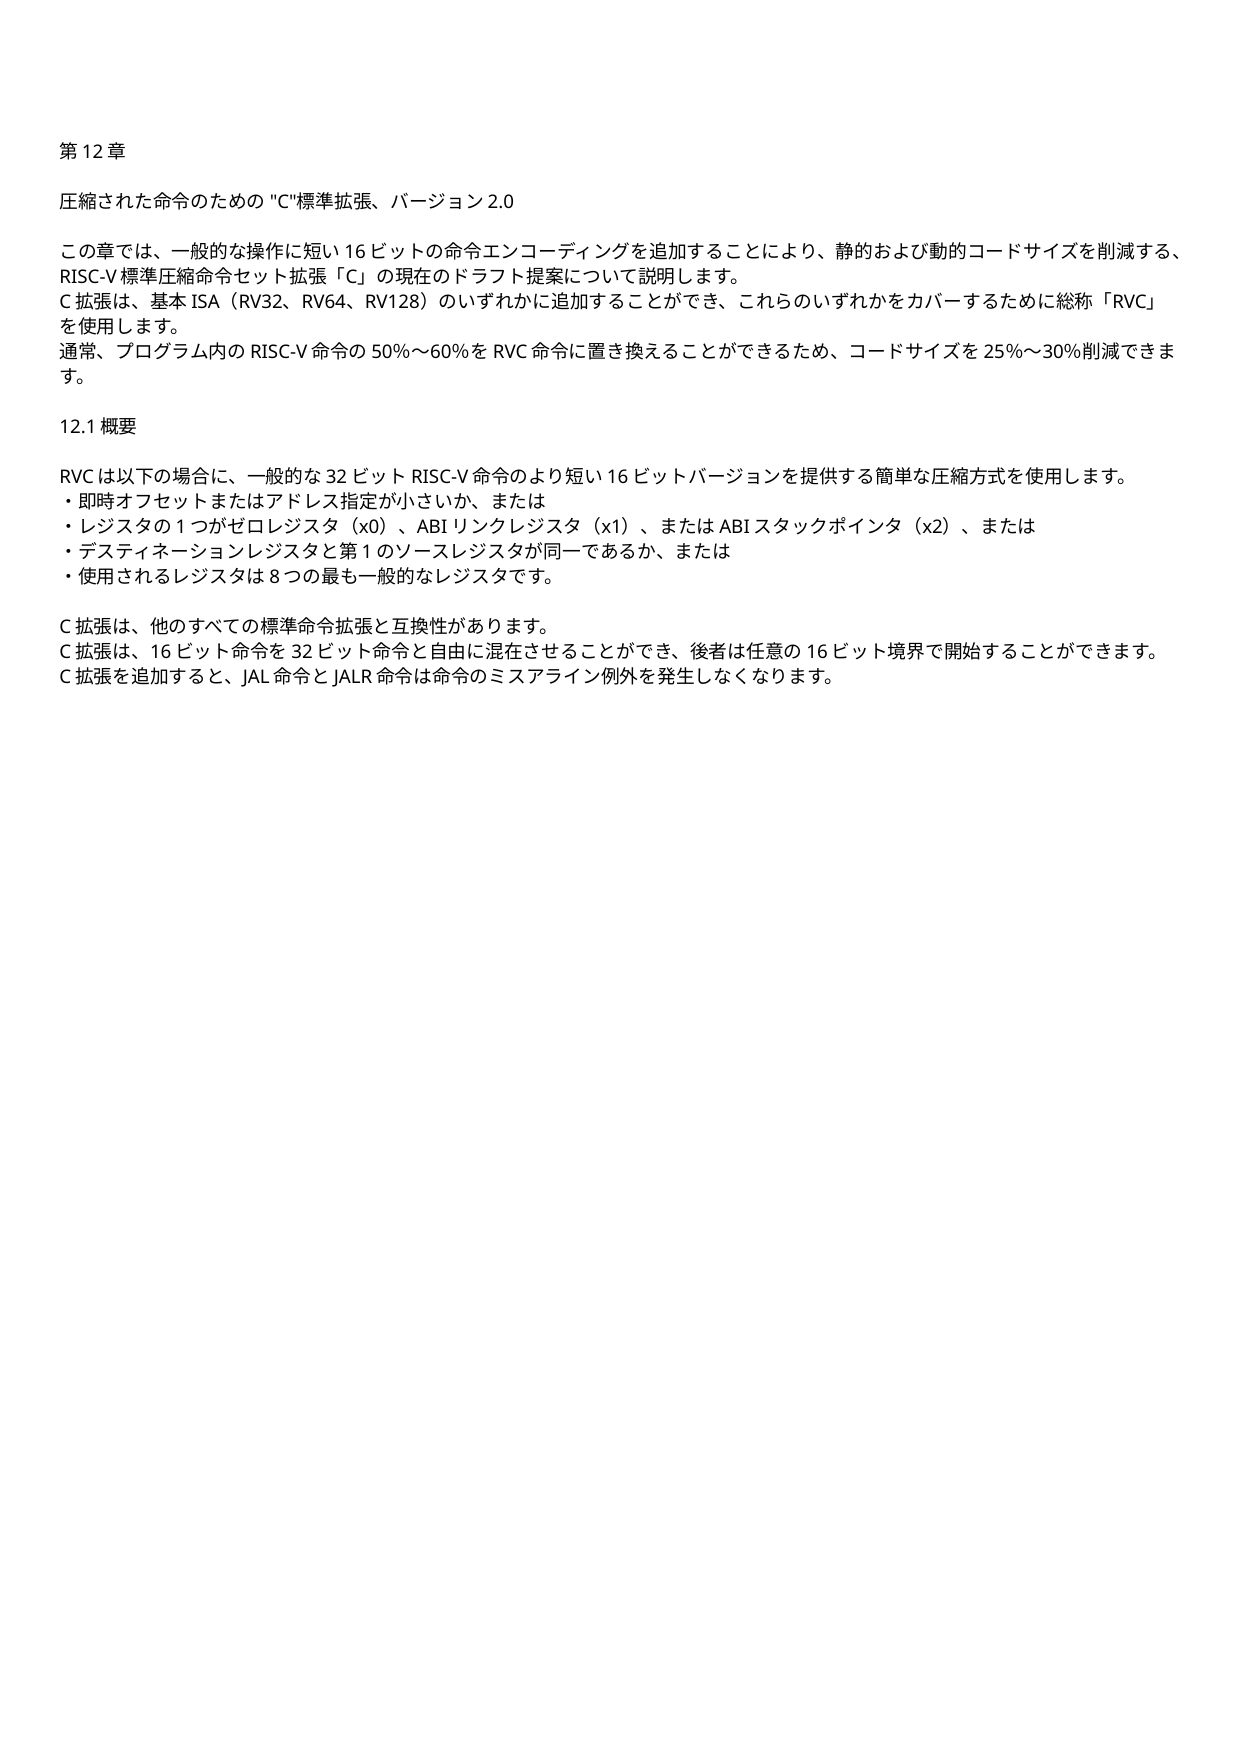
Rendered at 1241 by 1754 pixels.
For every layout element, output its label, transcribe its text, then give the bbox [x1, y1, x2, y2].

text C拡張は、16ビット命令を32ビット命令と自由に混在させることができ、後者は任意の16ビット境界で開始することができます。 [59, 638, 1181, 663]
text 圧縮された命令のための "C"標準拡張、バージョン2.0 [59, 188, 1181, 213]
text ・レジスタの1つがゼロレジスタ（x0）、ABIリンクレジスタ（x1）、またはABIスタックポインタ（x2）、または [59, 513, 1181, 538]
text C拡張は、他のすべての標準命令拡張と互換性があります。 [59, 613, 1181, 638]
text RVCは以下の場合に、一般的な32ビットRISC-V命令のより短い16ビットバージョンを提供する簡単な圧縮方式を使用します。 [59, 463, 1181, 488]
text 通常、プログラム内のRISC-V命令の50％〜60％をRVC命令に置き換えることができるため、コードサイズを25％〜30％削減できます。 [59, 338, 1181, 388]
text C拡張を追加すると、JAL命令とJALR命令は命令のミスアライン例外を発生しなくなります。 [59, 663, 1181, 688]
text ・即時オフセットまたはアドレス指定が小さいか、または [59, 488, 1181, 513]
text 12.1概要 [59, 413, 1181, 438]
text ・使用されるレジスタは8つの最も一般的なレジスタです。 [59, 563, 1181, 588]
text ・デスティネーションレジスタと第1のソースレジスタが同一で​​あるか、または [59, 538, 1181, 563]
text C拡張は、基本ISA（RV32、RV64、RV128）のいずれかに追加することができ、これらのいずれかをカバーするために総称「RVC」を使用します。 [59, 288, 1181, 338]
text 第12章 [59, 138, 1181, 163]
text この章では、一般的な操作に短い16ビットの命令エンコーディングを追加することにより、静的および動的コードサイズを削減する、RISC-V標準圧縮命令セット拡張「C」の現在のドラフト提案について説明します。 [59, 238, 1181, 288]
